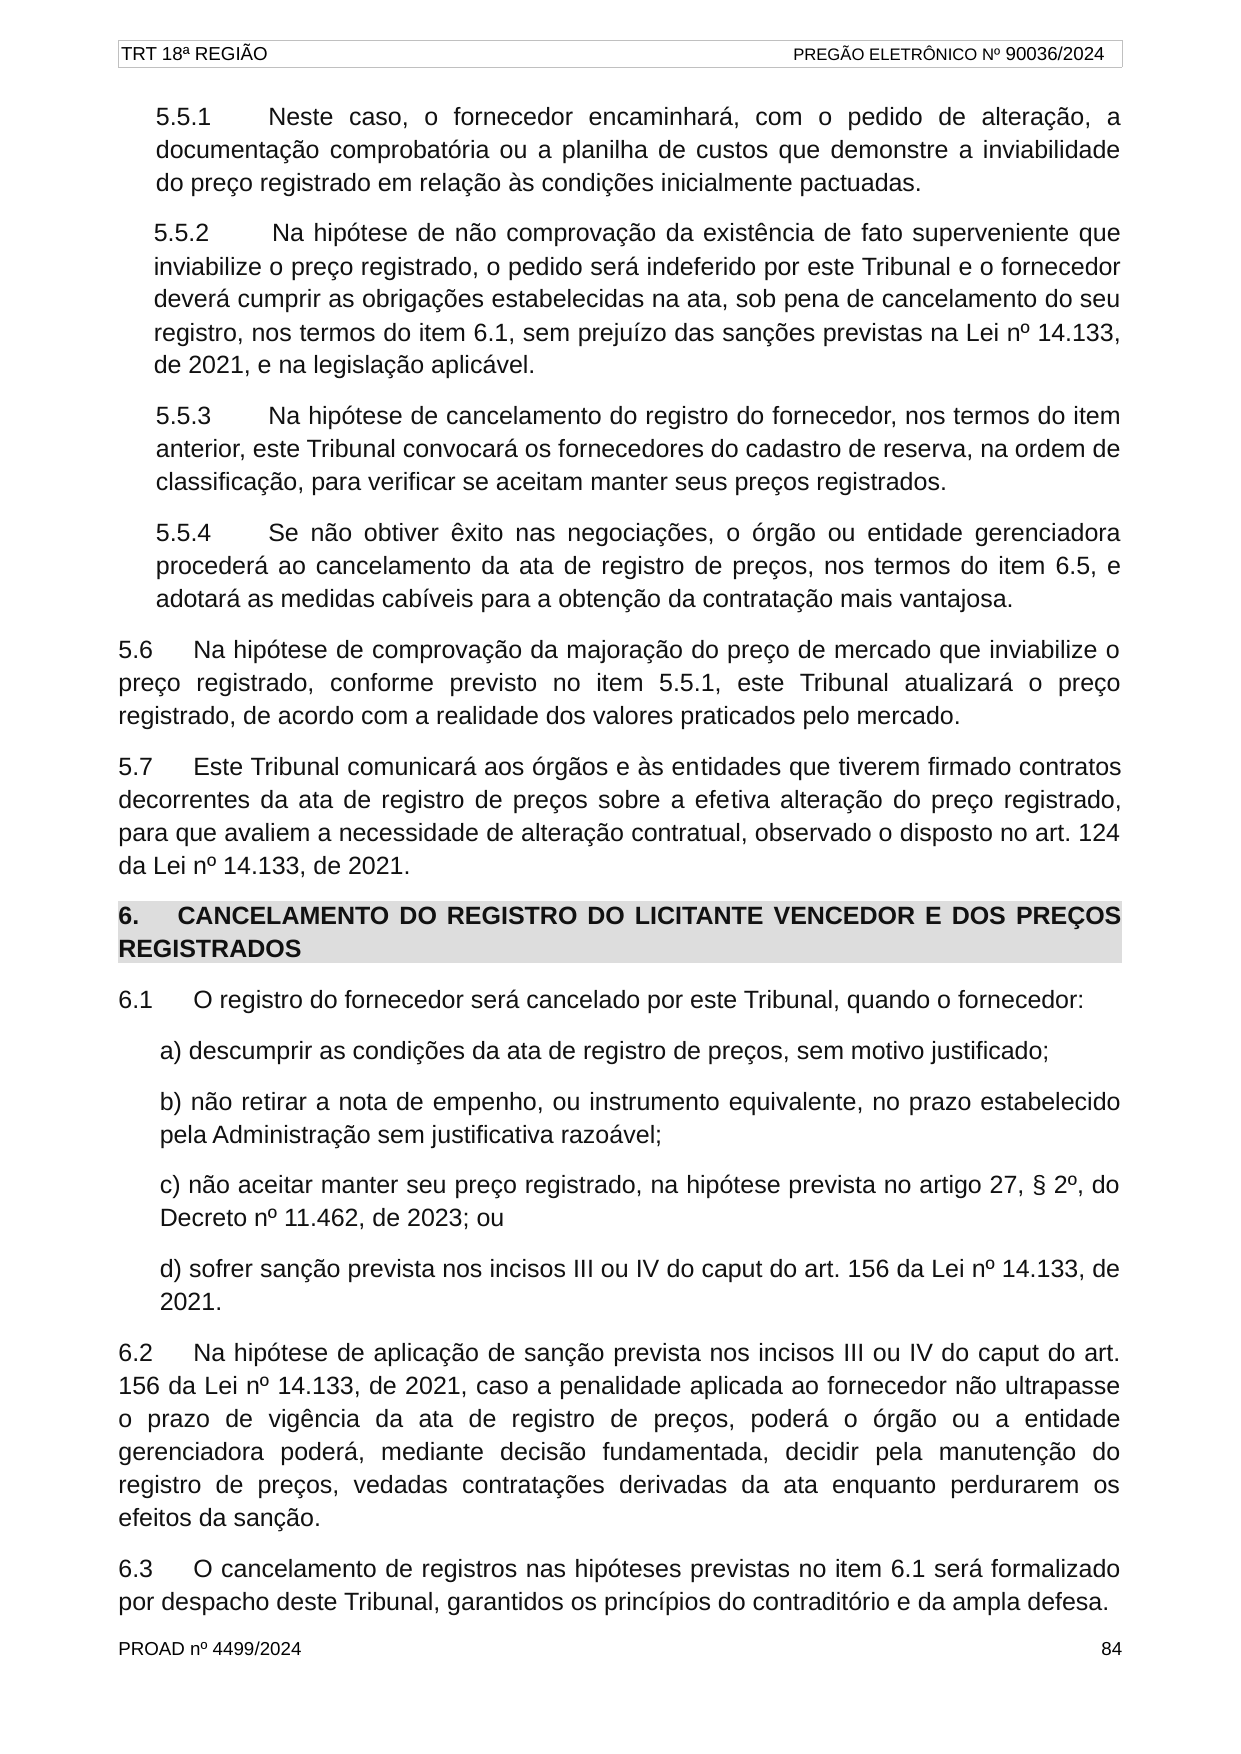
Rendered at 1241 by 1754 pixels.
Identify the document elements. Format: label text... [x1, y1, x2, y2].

list 6. CANCELAMENTO DO REGISTRO DO LICITANTE VENCEDOR E DOS PREÇOS REGISTRADOS [118, 901, 1122, 963]
list 5.5.4 Se não obtiver êxito nas negociações, o órgão ou entidade gerenciadora procederá ao cancelamento da ata de registro de preços, nos termos do item 6.5, e adotará as medidas cabíveis para a obtenção da contratação mais vantajosa. [118, 518, 1122, 613]
list a) descumprir as condições da ata de registro de preços, sem motivo justificado; [159, 1036, 1122, 1064]
list d) sofrer sanção prevista nos incisos III ou IV do caput do art. 156 da Lei nº 14.133, de 2021. [159, 1254, 1122, 1316]
list 5.5.3 Na hipótese de cancelamento do registro do fornecedor, nos termos do item anterior, este Tribunal convocará os fornecedores do cadastro de reserva, na ordem de classificação, para verificar se aceitam manter seus preços registrados. [118, 401, 1122, 496]
list 5.5.1 Neste caso, o fornecedor encaminhará, com o pedido de alteração, a documentação comprobatória ou a planilha de custos que demonstre a inviabilidade do preço registrado em relação às condições inicialmente pactuadas. [118, 102, 1122, 196]
list 6.1 O registro do fornecedor será cancelado por este Tribunal, quando o fornecedor: [118, 985, 1122, 1014]
list 6.3 O cancelamento de registros nas hipóteses previstas no item 6.1 será formalizado por despacho deste Tribunal, garantidos os princípios do contraditório e da ampla defesa. [118, 1554, 1122, 1615]
list 5.5.2 Na hipótese de não comprovação da existência de fato superveniente que inviabilize o preço registrado, o pedido será indeferido por este Tribunal e o fornecedor deverá cumprir as obrigações estabelecidas na ata, sob pena de cancelamento do seu registro, nos termos do item 6.1, sem prejuízo das sanções previstas na Lei nº 14.133, de 2021, e na legislação aplicável. [153, 218, 1122, 379]
list 5.6 Na hipótese de comprovação da majoração do preço de mercado que inviabilize o preço registrado, conforme previsto no item 5.5.1, este Tribunal atualizará o preço registrado, de acordo com a realidade dos valores praticados pelo mercado. [118, 635, 1122, 729]
list 5.7 Este Tribunal comunicará aos órgãos e às entidades que tiverem firmado contratos decorrentes da ata de registro de preços sobre a efetiva alteração do preço registrado, para que avaliem a necessidade de alteração contratual, observado o disposto no art. 124 da Lei nº 14.133, de 2021. [118, 752, 1122, 879]
list b) não retirar a nota de empenho, ou instrumento equivalente, no prazo estabelecido pela Administração sem justificativa razoável; [159, 1087, 1122, 1148]
list 6.2 Na hipótese de aplicação de sanção prevista nos incisos III ou IV do caput do art. 156 da Lei nº 14.133, de 2021, caso a penalidade aplicada ao fornecedor não ultrapasse o prazo de vigência da ata de registro de preços, poderá o órgão ou a entidade gerenciadora poderá, mediante decisão fundamentada, decidir pela manutenção do registro de preços, vedadas contratações derivadas da ata enquanto perdurarem os efeitos da sanção. [118, 1338, 1122, 1532]
list c) não aceitar manter seu preço registrado, na hipótese prevista no artigo 27, § 2º, do Decreto nº 11.462, de 2023; ou [159, 1170, 1122, 1232]
